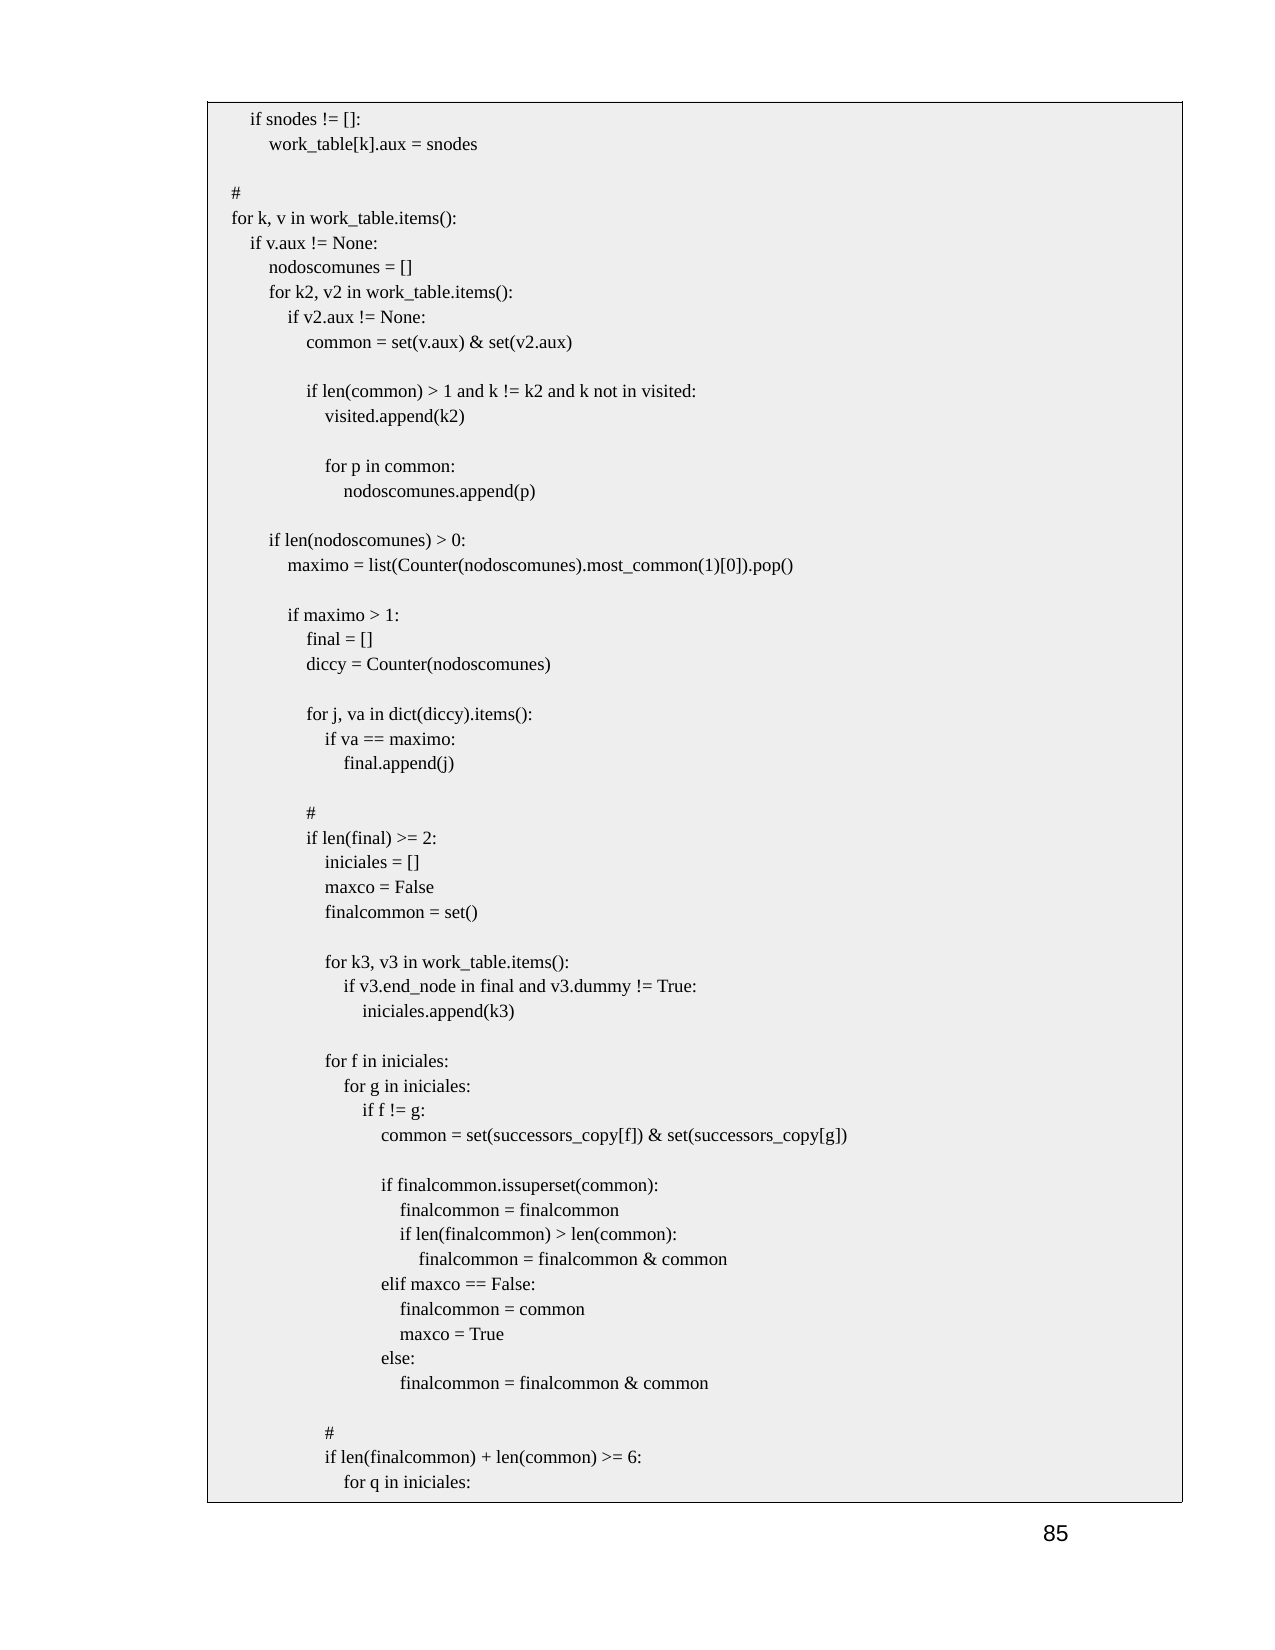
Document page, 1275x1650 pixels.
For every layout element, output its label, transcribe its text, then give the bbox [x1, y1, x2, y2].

table_header if snodes != []: work_table[k].aux = snodes # for k, v in work_table.items(): if v.aux != None: nodoscomunes = [] for k2, v2 in work_table.items(): if v2.aux != None: common = set(v.aux) & set(v2.aux) if len(common) > 1 and k != k2 and k not in visited: visited.append(k2) for p in common: nodoscomunes.append(p) if len(nodoscomunes) > 0: maximo = list(Counter(nodoscomunes).most_common(1)[0]).pop() if maximo > 1: final = [] diccy = Counter(nodoscomunes) for j, va in dict(diccy).items(): if va == maximo: final.append(j) # if len(final) >= 2: iniciales = [] maxco = False finalcommon = set() for k3, v3 in work_table.items(): if v3.end_node in final and v3.dummy != True: iniciales.append(k3) for f in iniciales: for g in iniciales: if f != g: common = set(successors_copy[f]) & set(successors_copy[g]) if finalcommon.issuperset(common): finalcommon = finalcommon if len(finalcommon) > len(common): finalcommon = finalcommon & common elif maxco == False: finalcommon = common maxco = True else: finalcommon = finalcommon & common # if len(finalcommon) + len(common) >= 6: for q in iniciales: [208, 103, 1182, 1502]
